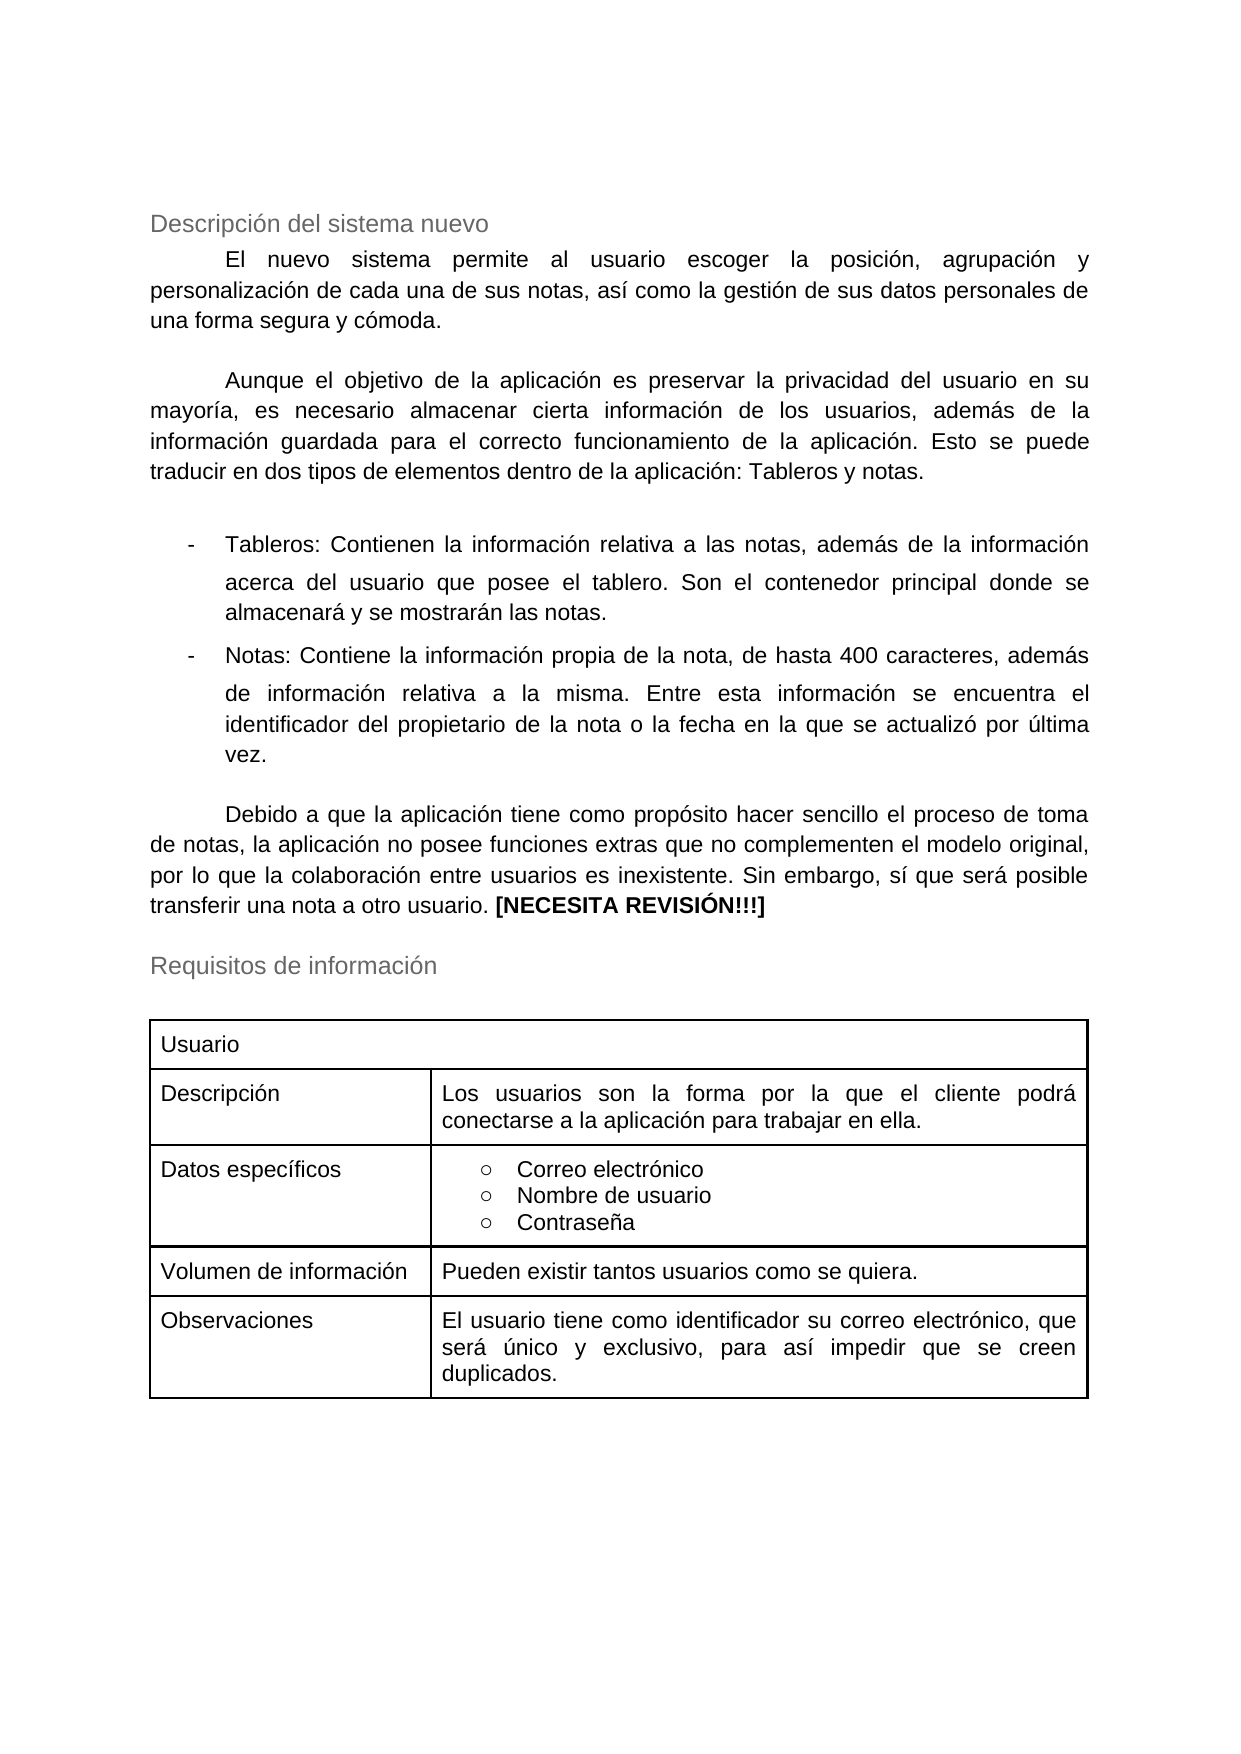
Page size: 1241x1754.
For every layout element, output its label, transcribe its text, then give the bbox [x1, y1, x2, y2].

table_cell Datos específicos [151, 1146, 430, 1245]
text Debido a que la aplicación tiene como propósito hacer sencillo el proceso de toma de notas, la aplicación no posee funciones extras que no complementen el modelo original, por lo que la colaboración entre usuarios es inexistente. Sin embargo, sí que será posible transferir una nota a otro usuario. [NECESITA REVISIÓN!!!] [150, 801, 1090, 918]
table_cell Pueden existir tantos usuarios como se quiera. [432, 1248, 1086, 1295]
table_header Usuario [151, 1021, 1086, 1068]
table_cell Correo electrónico Nombre de usuario Contraseña [432, 1146, 1086, 1245]
table_cell El usuario tiene como identificador su correo electrónico, que será único y exclusivo, para así impedir que se creen duplicados. [432, 1297, 1086, 1397]
table_cell Volumen de información [151, 1248, 430, 1295]
text El nuevo sistema permite al usuario escoger la posición, agrupación y personalización de cada una de sus notas, así como la gestión de sus datos personales de una forma segura y cómoda. [150, 246, 1090, 333]
list Notas: Contiene la información propia de la nota, de hasta 400 caracteres, además de información relativa a la misma. Entre esta información se encuentra el identificador del propietario de la nota o la fecha en la que se actualizó por última vez. [187, 629, 1090, 767]
table_cell Descripción [151, 1070, 430, 1143]
subtitle Requisitos de información [150, 951, 1090, 980]
text Aunque el objetivo de la aplicación es preservar la privacidad del usuario en su mayoría, es necesario almacenar cierta información de los usuarios, además de la información guardada para el correcto funcionamiento de la aplicación. Esto se puede traducir en dos tipos de elementos dentro de la aplicación: Tableros y notas. [150, 367, 1090, 484]
table_cell Los usuarios son la forma por la que el cliente podrá conectarse a la aplicación para trabajar en ella. [432, 1070, 1086, 1143]
list Tableros: Contienen la información relativa a las notas, además de la información acerca del usuario que posee el tablero. Son el contenedor principal donde se almacenará y se mostrarán las notas. [187, 518, 1090, 626]
table_cell Observaciones [151, 1297, 430, 1397]
subtitle Descripción del sistema nuevo [150, 209, 1090, 238]
